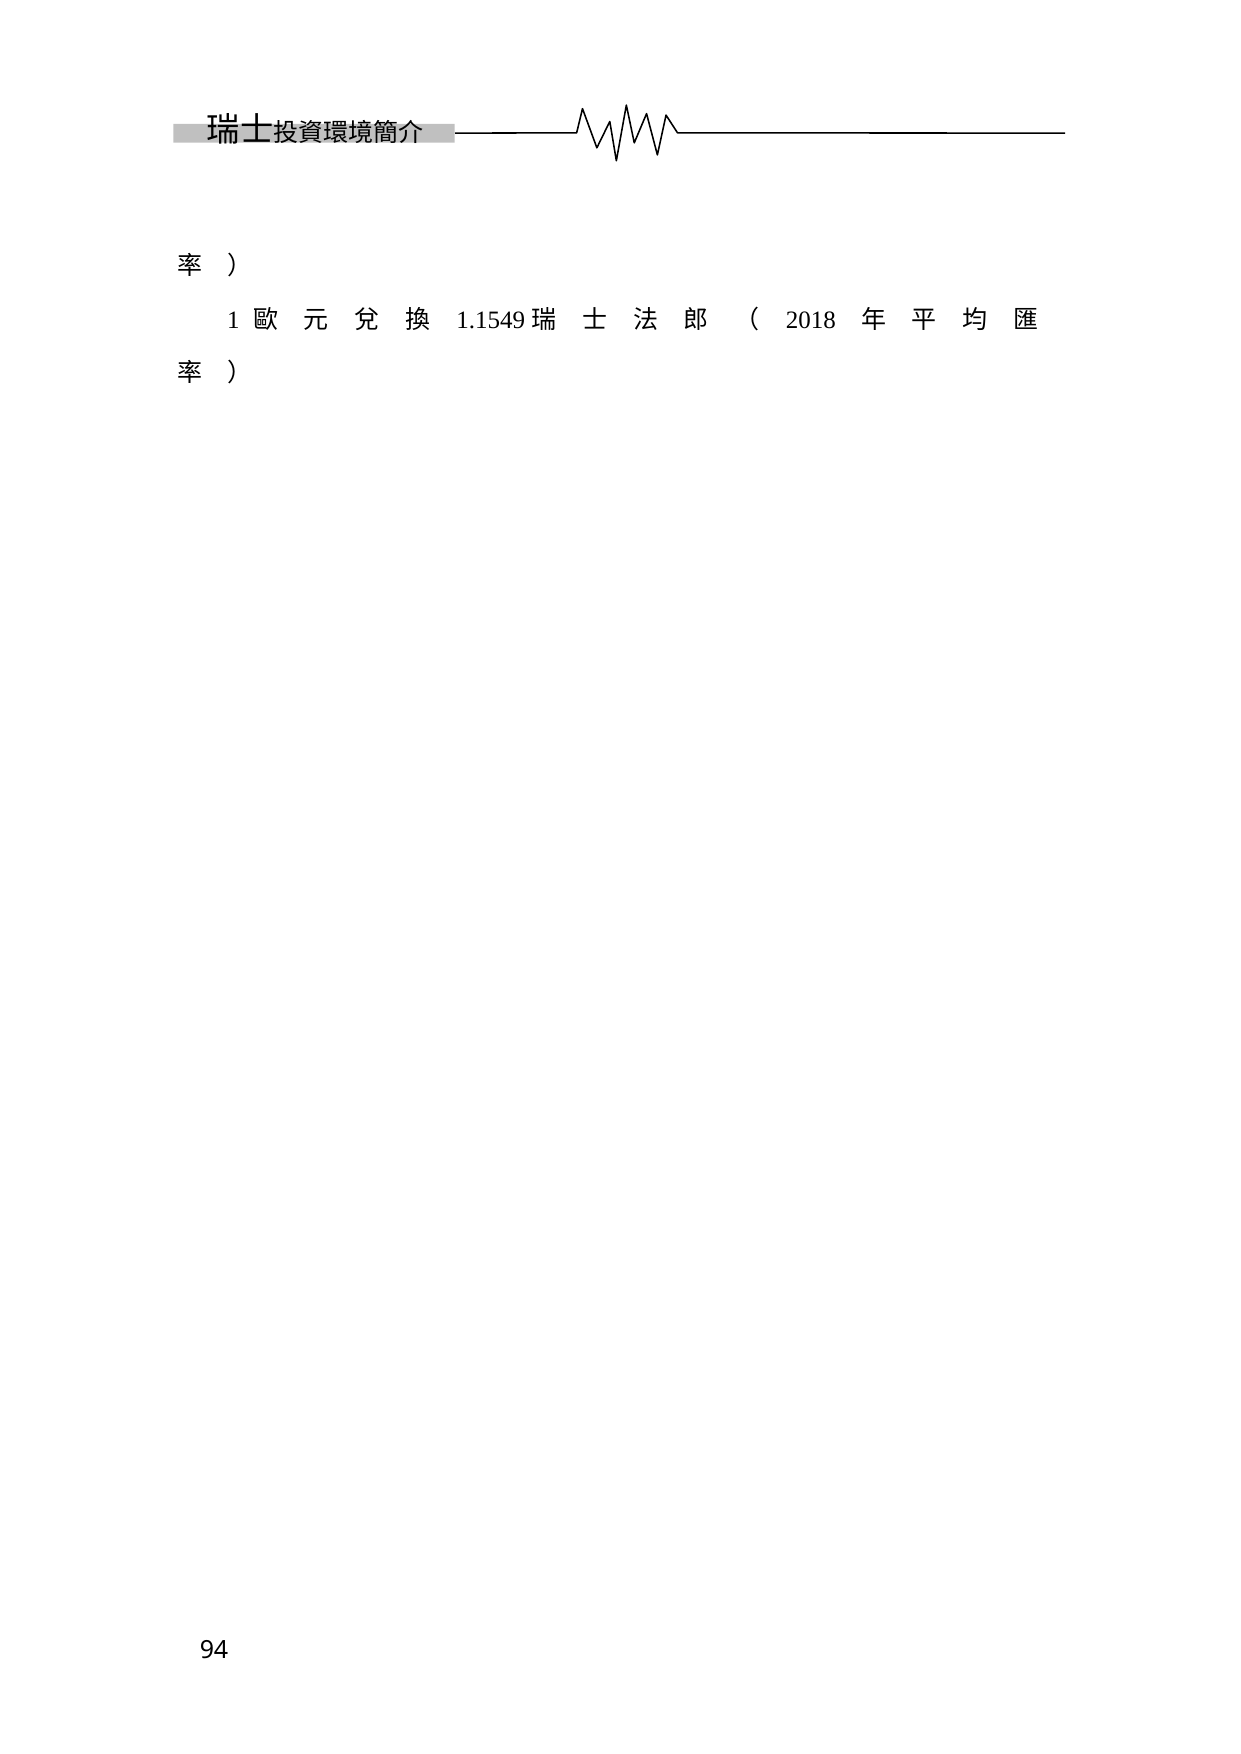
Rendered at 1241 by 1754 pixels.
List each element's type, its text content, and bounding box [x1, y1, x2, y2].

text 1歐元兌換1.1549瑞士法郎（2018年平均匯率） [178, 291, 1063, 398]
text 率） [178, 237, 1063, 291]
